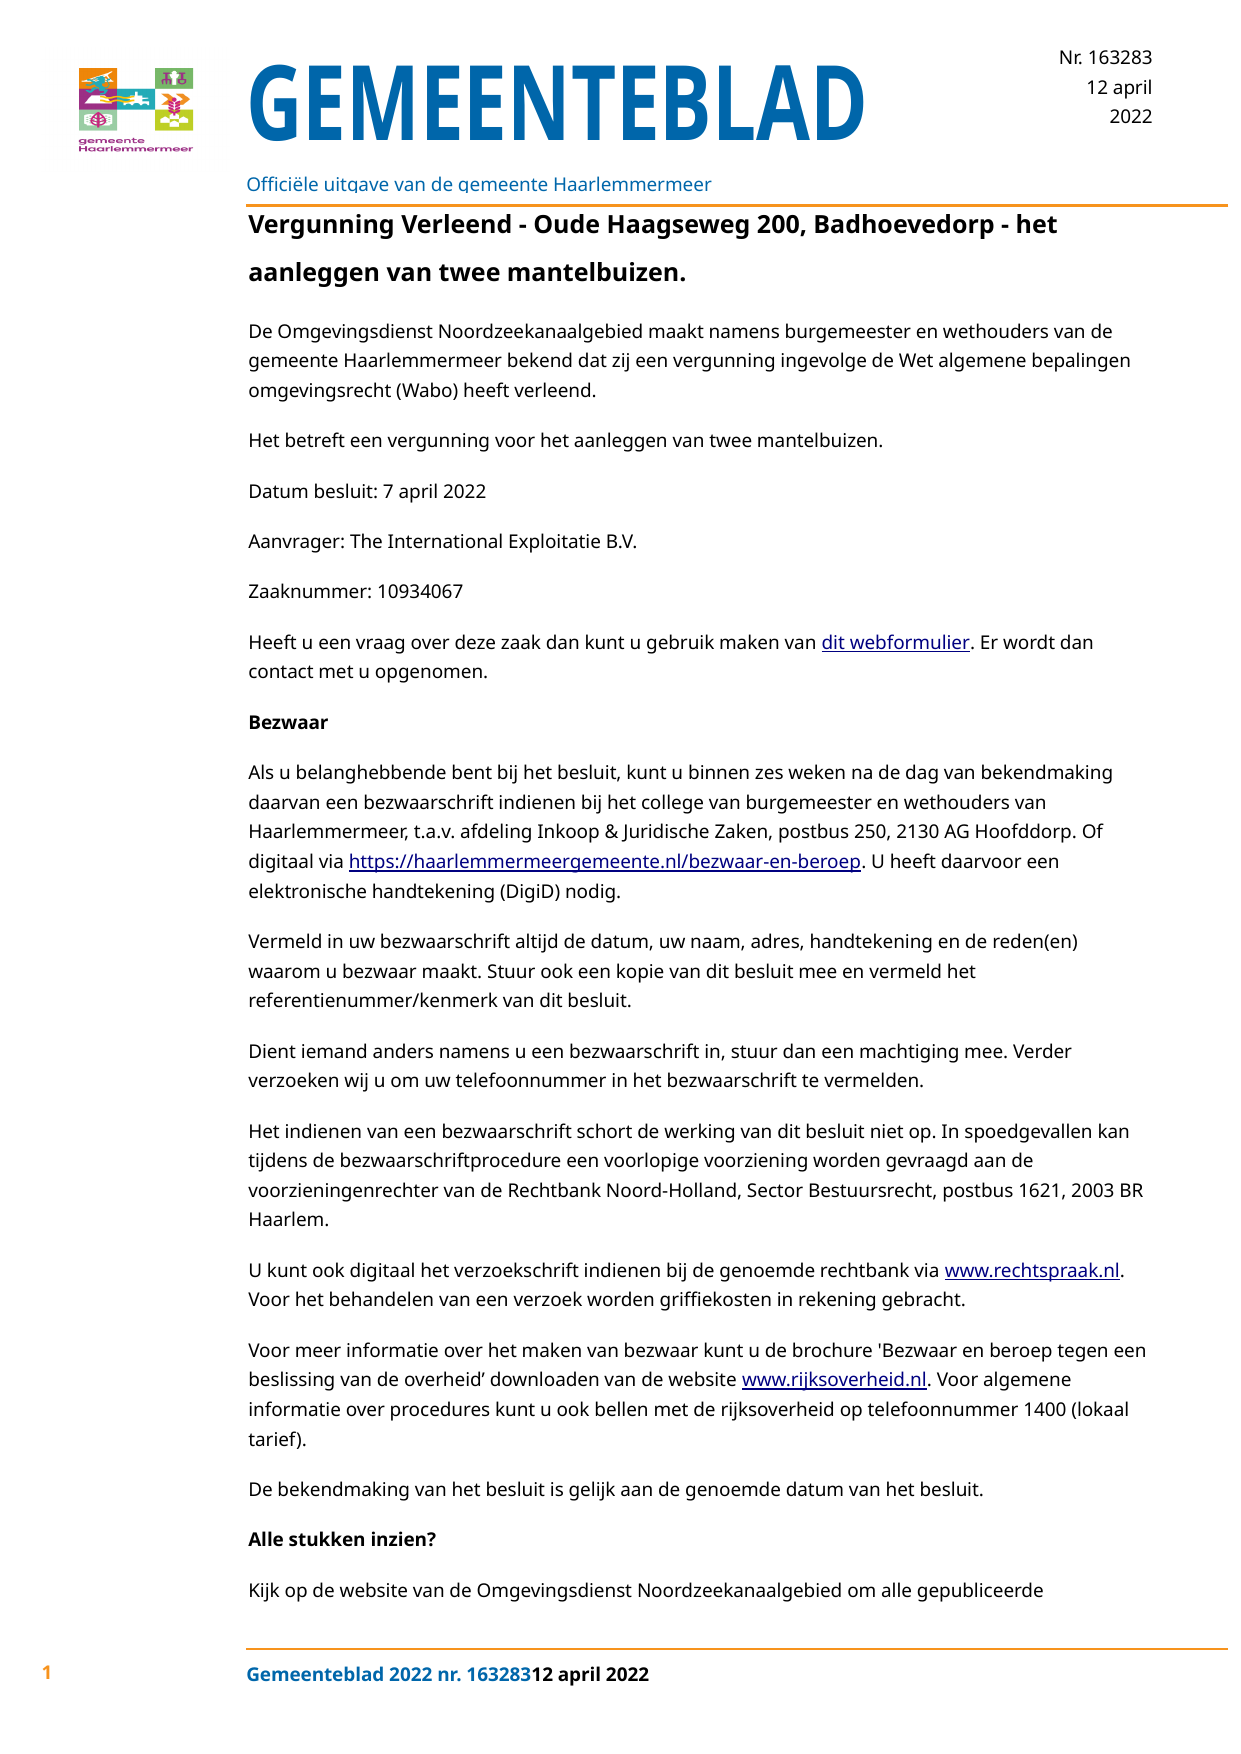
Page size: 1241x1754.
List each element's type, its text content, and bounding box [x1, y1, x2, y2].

text Vermeld in uw bezwaarschrift altijd de datum, uw naam, adres, handtekening en de reden(en) waarom u bezwaar maakt. Stuur ook een kopie van dit besluit mee en vermeld het referentienummer/kenmerk van dit besluit. [248, 928, 1152, 1013]
text Voor meer informatie over het maken van bezwaar kunt u de brochure 'Bezwaar en beroep tegen een beslissing van de overheid’ downloaden van de website www.rijksoverheid.nl. Voor algemene informatie over procedures kunt u ook bellen met de rijksoverheid op telefoonnummer 1400 (lokaal tarief). [248, 1337, 1152, 1452]
text De Omgevingsdienst Noordzeekanaalgebied maakt namens burgemeester en wethouders van de gemeente Haarlemmermeer bekend dat zij een vergunning ingevolge de Wet algemene bepalingen omgevingsrecht (Wabo) heeft verleend. [248, 318, 1152, 403]
text Datum besluit: 7 april 2022 [248, 478, 1152, 504]
text Heeft u een vraag over deze zaak dan kunt u gebruik maken van dit webformulier. Er wordt dan contact met u opgenomen. [248, 629, 1152, 684]
text Aanvrager: The International Exploitatie B.V. [248, 528, 1152, 554]
text Het betreft een vergunning voor het aanleggen van twee mantelbuizen. [248, 427, 1152, 453]
text Bezwaar [248, 709, 1152, 735]
text Kijk op de website van de Omgevingsdienst Noordzeekanaalgebied om alle gepubliceerde [248, 1577, 1152, 1603]
text U kunt ook digitaal het verzoekschrift indienen bij de genoemde rechtbank via www.rechtspraak.nl. Voor het behandelen van een verzoek worden griffiekosten in rekening gebracht. [248, 1257, 1152, 1312]
text Alle stukken inzien? [248, 1527, 1152, 1552]
picture [41, 47, 231, 172]
text Dient iemand anders namens u een bezwaarschrift in, stuur dan een machtiging mee. Verder verzoeken wij u om uw telefoonnummer in het bezwaarschrift te vermelden. [248, 1038, 1152, 1093]
text Het indienen van een bezwaarschrift schort de werking van dit besluit niet op. In spoedgevallen kan tijdens de bezwaarschriftprocedure een voorlopige voorziening worden gevraagd aan de voorzieningenrechter van de Rechtbank Noord-Holland, Sector Bestuursrecht, postbus 1621, 2003 BR Haarlem. [248, 1118, 1152, 1232]
text Zaaknummer: 10934067 [248, 579, 1152, 604]
text De bekendmaking van het besluit is gelijk aan de genoemde datum van het besluit. [248, 1476, 1152, 1502]
text Vergunning Verleend - Oude Haagseweg 200, Badhoevedorp - het aanleggen van twee mantelbuizen. [248, 207, 1152, 288]
text Als u belanghebbende bent bij het besluit, kunt u binnen zes weken na de dag van bekendmaking daarvan een bezwaarschrift indienen bij het college van burgemeester en wethouders van Haarlemmermeer, t.a.v. afdeling Inkoop & Juridische Zaken, postbus 250, 2130 AG Hoofddorp. Of digitaal via https://haarlemmermeergemeente.nl/bezwaar-en-beroep. U heeft daarvoor een elektronische handtekening (DigiD) nodig. [248, 759, 1152, 904]
